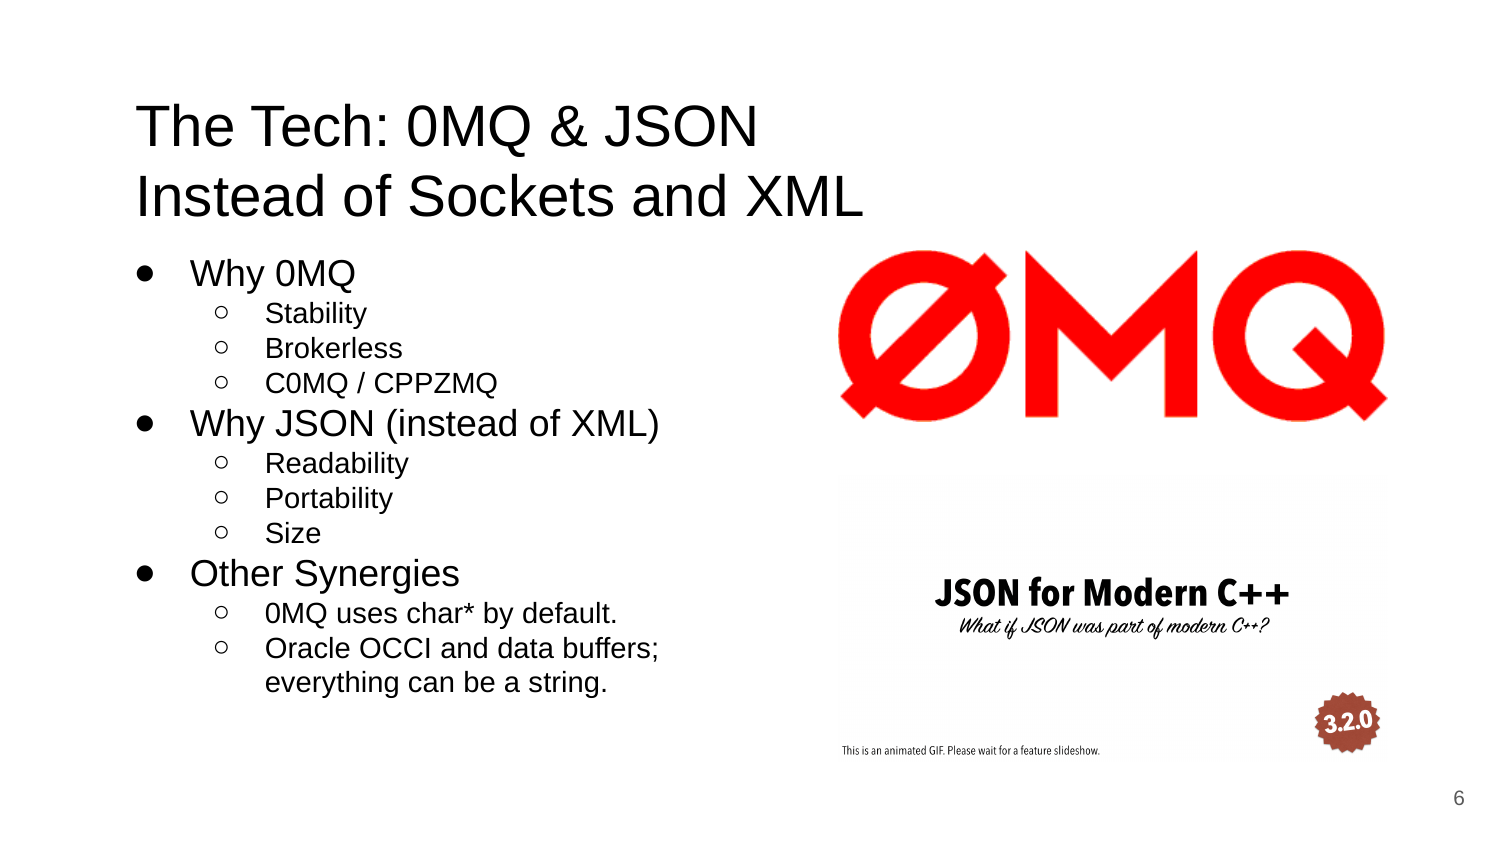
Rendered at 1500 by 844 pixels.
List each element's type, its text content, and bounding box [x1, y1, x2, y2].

slide_number [1389, 764, 1480, 830]
picture [838, 475, 1388, 762]
list Why 0MQ Stability Brokerless C0MQ / CPPZMQ Why JSON (instead of XML) Readability Portability Size Other Synergies 0MQ uses char* by default. Oracle OCCI and data buffers; everything can be a string. [99, 234, 787, 801]
title The Tech: 0MQ & JSON Instead of Sockets and XML [120, 72, 1388, 235]
picture [838, 250, 1388, 422]
